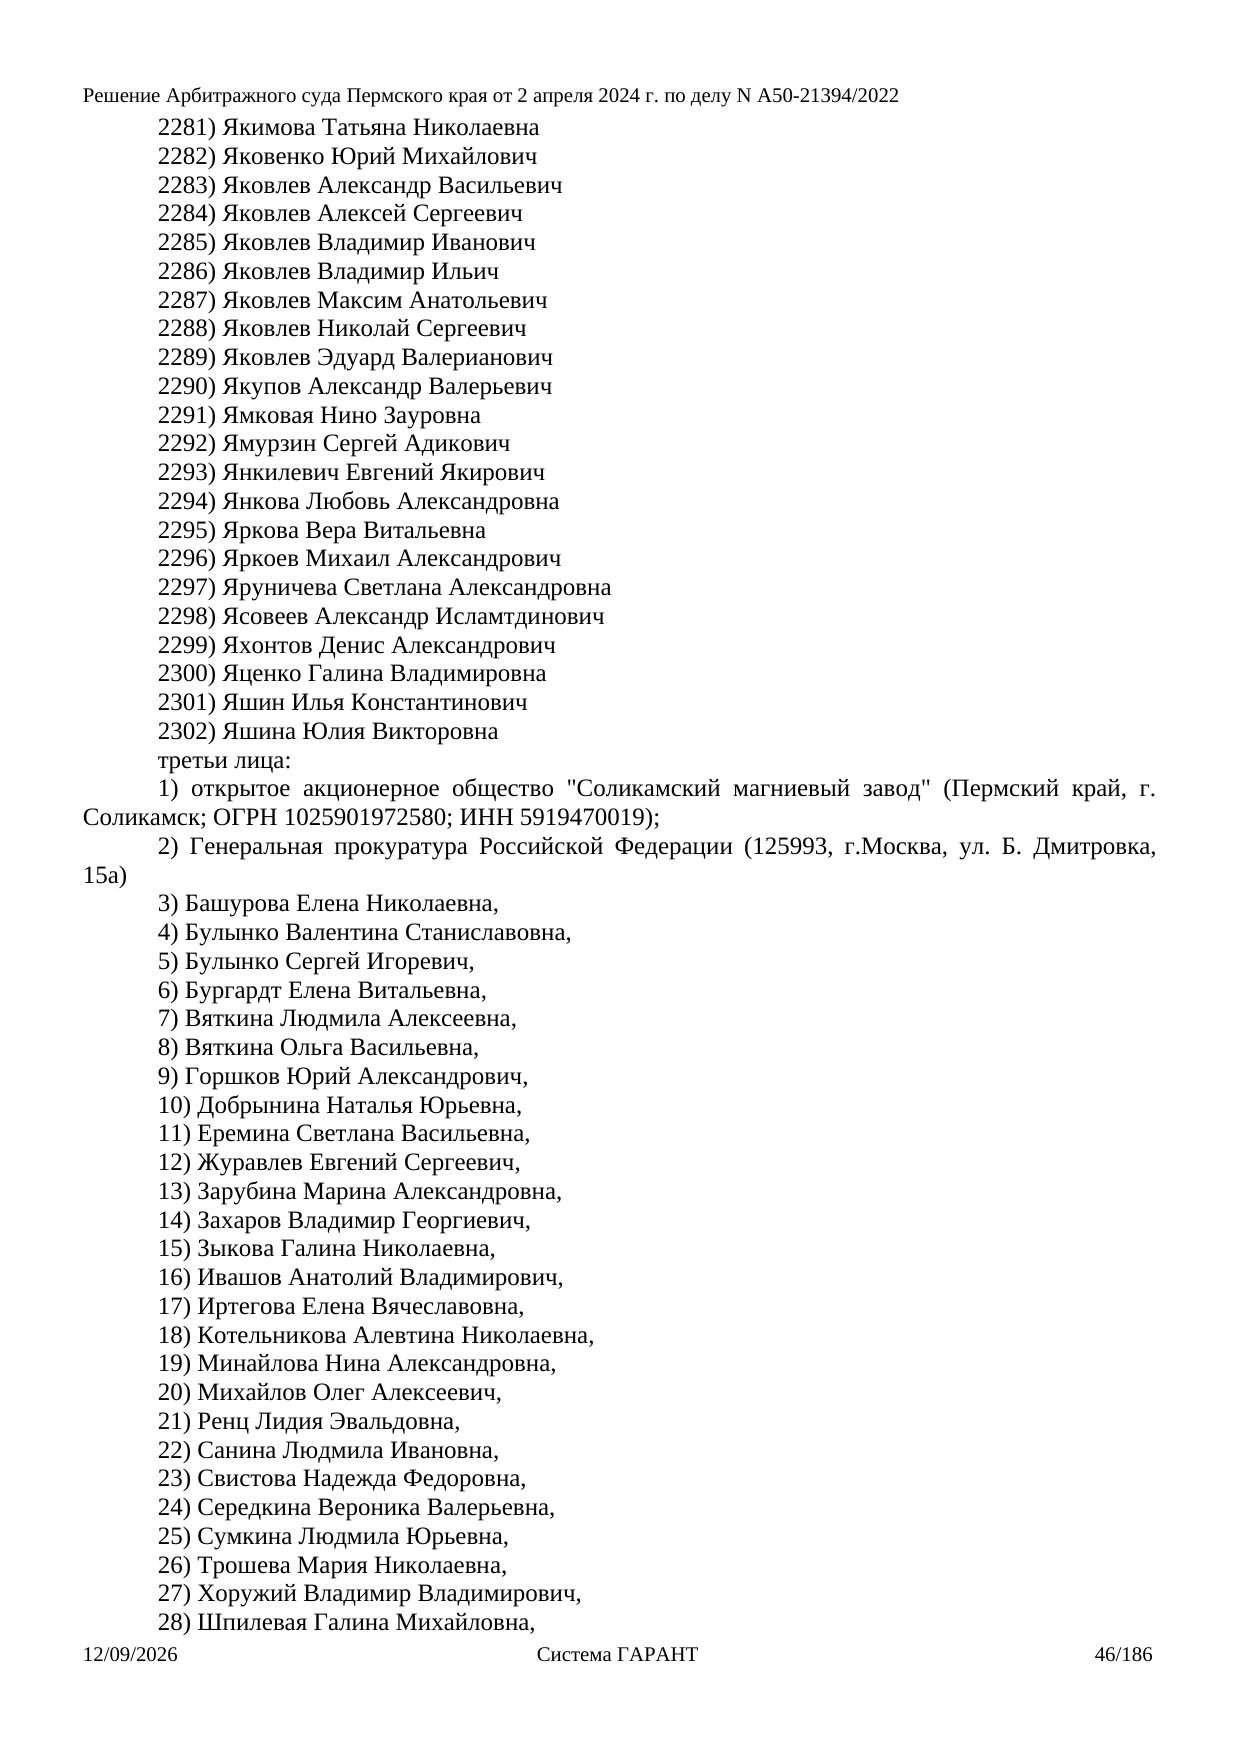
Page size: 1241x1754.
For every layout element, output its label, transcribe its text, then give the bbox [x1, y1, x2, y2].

text 18) Котельникова Алевтина Николаевна, [83, 1320, 1157, 1348]
text 5) Булынко Сергей Игоревич, [83, 946, 1157, 975]
text 10) Добрынина Наталья Юрьевна, [83, 1090, 1157, 1118]
text 2291) Ямковая Нино Зауровна [83, 400, 1157, 428]
text 24) Середкина Вероника Валерьевна, [83, 1492, 1157, 1521]
text 2292) Ямурзин Сергей Адикович [83, 428, 1157, 457]
text 4) Булынко Валентина Станиславовна, [83, 917, 1157, 946]
text 2288) Яковлев Николай Сергеевич [83, 313, 1157, 342]
text 8) Вяткина Ольга Васильевна, [83, 1032, 1157, 1061]
text 26) Трошева Мария Николаевна, [83, 1550, 1157, 1578]
text 2283) Яковлев Александр Васильевич [83, 170, 1157, 198]
text 16) Ивашов Анатолий Владимирович, [83, 1262, 1157, 1291]
text 15) Зыкова Галина Николаевна, [83, 1233, 1157, 1262]
text 20) Михайлов Олег Алексеевич, [83, 1377, 1157, 1406]
text 2290) Якупов Александр Валерьевич [83, 371, 1157, 400]
text 2281) Якимова Татьяна Николаевна [83, 112, 1157, 141]
text 7) Вяткина Людмила Алексеевна, [83, 1003, 1157, 1032]
text 13) Зарубина Марина Александровна, [83, 1176, 1157, 1205]
text 6) Бургардт Елена Витальевна, [83, 975, 1157, 1003]
text 2302) Яшина Юлия Викторовна [83, 716, 1157, 745]
text 2282) Яковенко Юрий Михайлович [83, 141, 1157, 170]
text 2285) Яковлев Владимир Иванович [83, 227, 1157, 256]
text 25) Сумкина Людмила Юрьевна, [83, 1521, 1157, 1550]
text 27) Хоружий Владимир Владимирович, [83, 1578, 1157, 1607]
text 1) открытое акционерное общество "Соликамский магниевый завод" (Пермский край, г. Соликамск; ОГРН 1025901972580; ИНН 5919470019); [83, 773, 1157, 831]
text 2298) Ясовеев Александр Исламтдинович [83, 601, 1157, 630]
text 2299) Яхонтов Денис Александрович [83, 630, 1157, 658]
text 2287) Яковлев Максим Анатольевич [83, 285, 1157, 313]
text третьи лица: [83, 745, 1157, 773]
text 2295) Яркова Вера Витальевна [83, 515, 1157, 543]
text 2297) Яруничева Светлана Александровна [83, 572, 1157, 601]
text 19) Минайлова Нина Александровна, [83, 1348, 1157, 1377]
text 11) Еремина Светлана Васильевна, [83, 1118, 1157, 1147]
text 12) Журавлев Евгений Сергеевич, [83, 1147, 1157, 1176]
text 2296) Яркоев Михаил Александрович [83, 543, 1157, 572]
text 14) Захаров Владимир Георгиевич, [83, 1205, 1157, 1233]
text 2300) Яценко Галина Владимировна [83, 658, 1157, 687]
text 2301) Яшин Илья Константинович [83, 687, 1157, 716]
text 2) Генеральная прокуратура Российской Федерации (125993, г.Москва, ул. Б. Дмитровка, 15а) [83, 831, 1157, 888]
text 2284) Яковлев Алексей Сергеевич [83, 198, 1157, 227]
text 22) Санина Людмила Ивановна, [83, 1435, 1157, 1463]
text 2293) Янкилевич Евгений Якирович [83, 457, 1157, 486]
text 2294) Янкова Любовь Александровна [83, 486, 1157, 515]
text 21) Ренц Лидия Эвальдовна, [83, 1406, 1157, 1435]
text 28) Шпилевая Галина Михайловна, [83, 1607, 1157, 1636]
text 3) Башурова Елена Николаевна, [83, 888, 1157, 917]
text 2289) Яковлев Эдуард Валерианович [83, 342, 1157, 371]
text 9) Горшков Юрий Александрович, [83, 1061, 1157, 1090]
text 2286) Яковлев Владимир Ильич [83, 256, 1157, 285]
text 23) Свистова Надежда Федоровна, [83, 1463, 1157, 1492]
text 17) Иртегова Елена Вячеславовна, [83, 1291, 1157, 1320]
